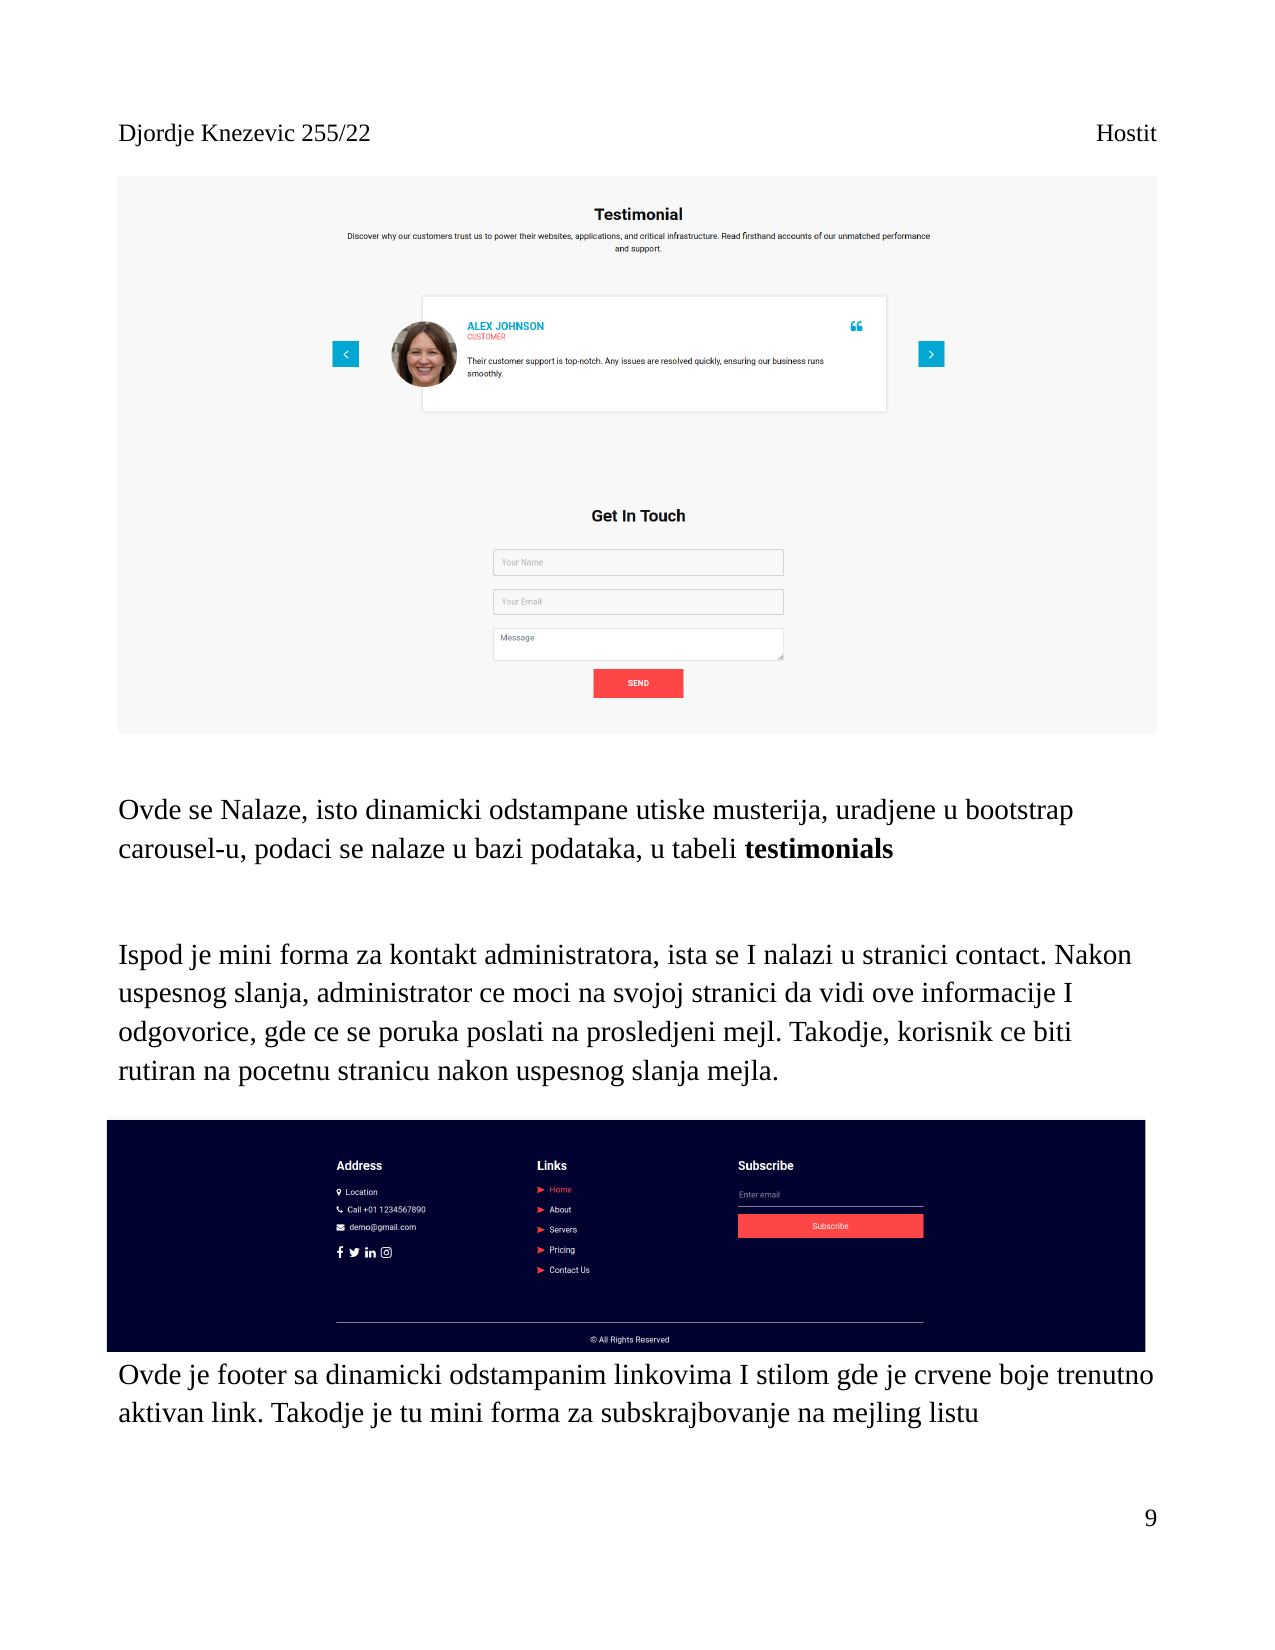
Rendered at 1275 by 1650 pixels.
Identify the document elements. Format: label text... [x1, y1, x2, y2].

picture [118, 176, 1157, 734]
picture [106, 1116, 1146, 1352]
text Ispod je mini forma za kontakt administratora, ista se I nalazi u stranici contact. Nakon uspesnog slanja, administrator ce moci na svojoj stranici da vidi ove informacije I odgovorice, gde ce se poruka poslati na prosledjeni mejl. Takodje, korisnik ce biti rutiran na pocetnu stranicu nakon uspesnog slanja mejla. [118, 937, 1157, 1086]
text Ovde se Nalaze, isto dinamicki odstampane utiske musterija, uradjene u bootstrap carousel-u, podaci se nalaze u bazi podataka, u tabeli testimonials [118, 792, 1157, 864]
text Ovde je footer sa dinamicki odstampanim linkovima I stilom gde je crvene boje trenutno aktivan link. Takodje je tu mini forma za subskrajbovanje na mejling listu [118, 1106, 1157, 1429]
